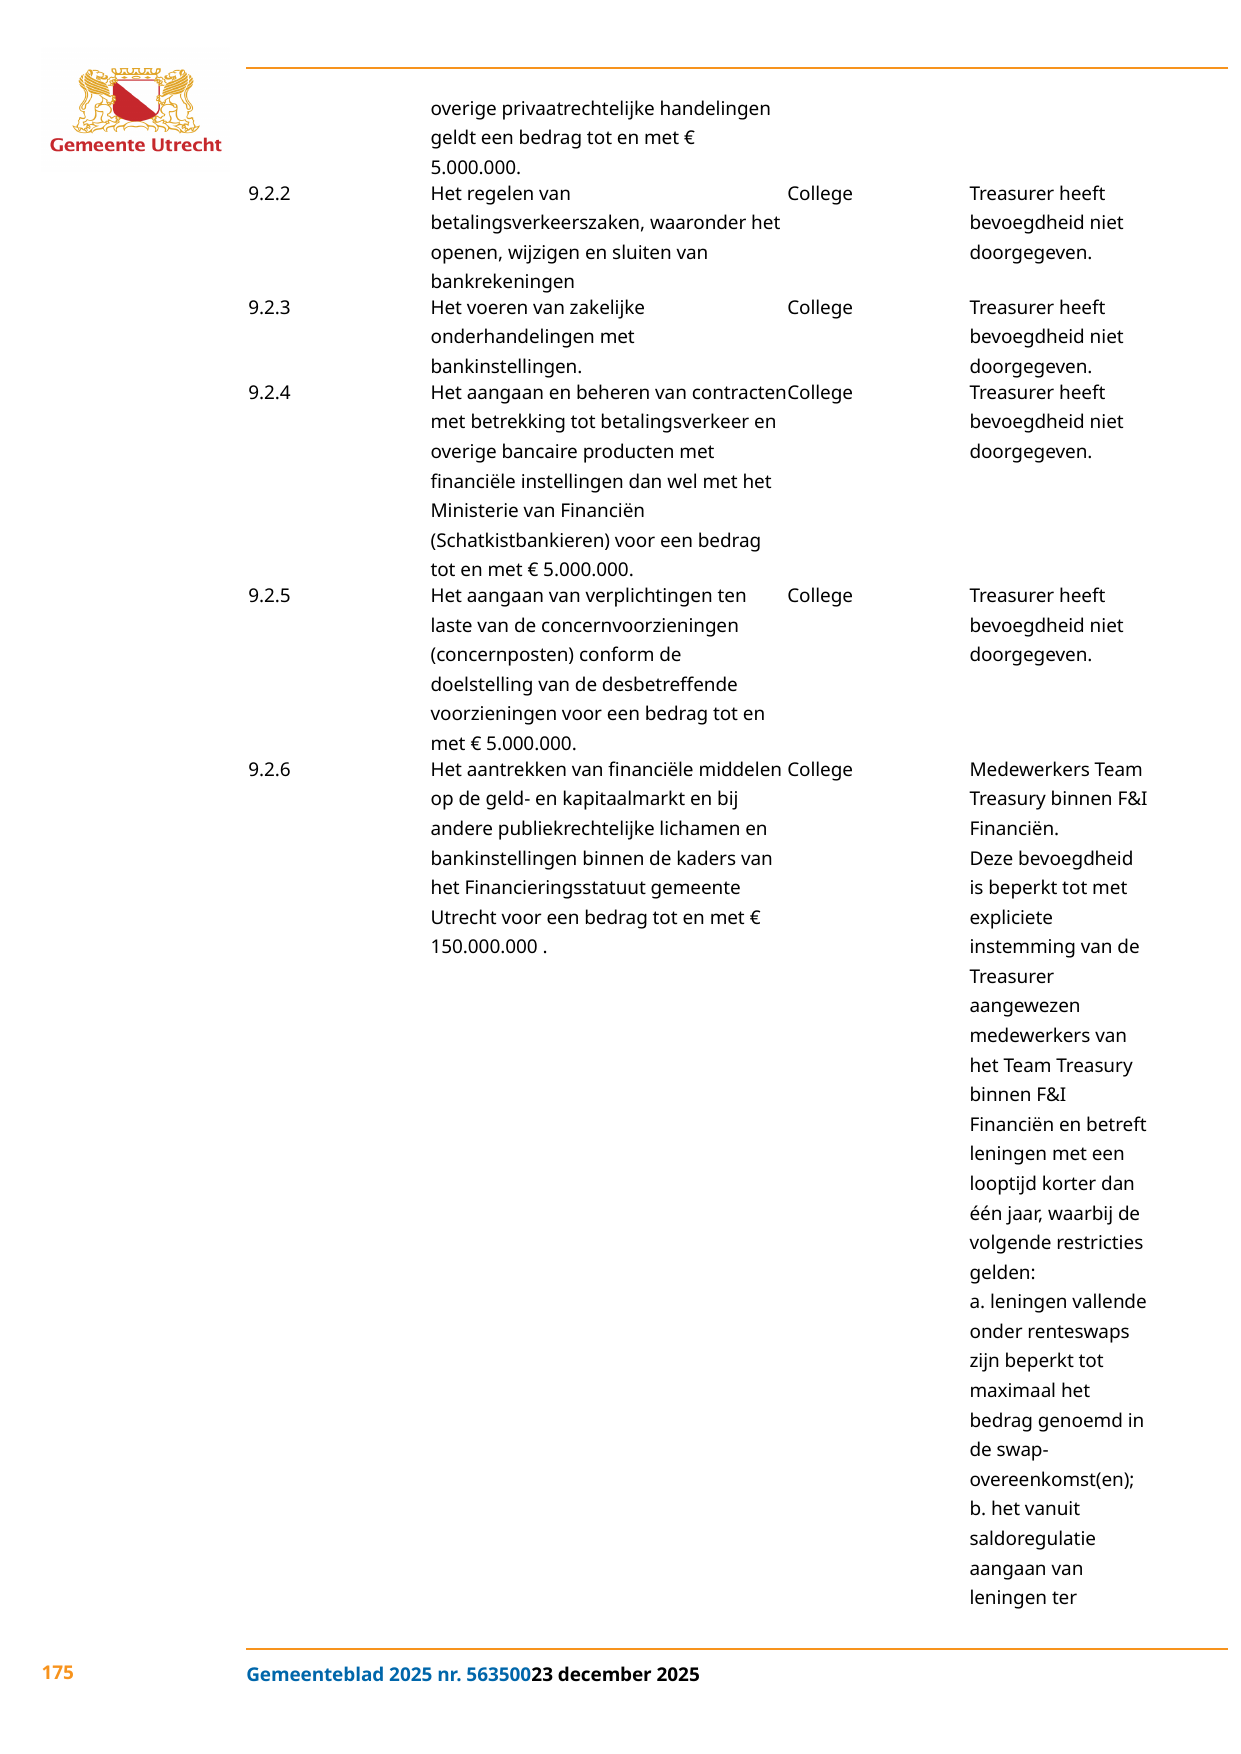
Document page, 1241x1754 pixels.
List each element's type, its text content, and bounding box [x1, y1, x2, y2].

table_cell College [787, 582, 969, 756]
table_cell Het voeren van zakelijke onderhandelingen met bankinstellingen. [430, 294, 787, 379]
table_cell overige privaatrechtelijke handelingen geldt een bedrag tot en met € 5.000.000. [430, 95, 787, 180]
table_cell Medewerkers Team Treasury binnen F&I Financiën. Deze bevoegdheid is beperkt tot met expliciete instemming van de Treasurer aangewezen medewerkers van het Team Treasury binnen F&I Financiën en betreft leningen met een looptijd korter dan één jaar, waarbij de volgende restricties gelden: a. leningen vallende onder renteswaps zijn beperkt tot maximaal het bedrag genoemd in de swap-overeenkomst(en); b. het vanuit saldoregulatie aangaan van leningen ter [969, 756, 1152, 1610]
table_cell Treasurer heeft bevoegdheid niet doorgegeven. [969, 379, 1152, 582]
table_cell Het aangaan en beheren van contracten met betrekking tot betalingsverkeer en overige bancaire producten met financiële instellingen dan wel met het Ministerie van Financiën (Schatkistbankieren) voor een bedrag tot en met € 5.000.000. [430, 379, 787, 582]
table_cell Het aantrekken van financiële middelen op de geld- en kapitaalmarkt en bij andere publiekrechtelijke lichamen en bankinstellingen binnen de kaders van het Financieringsstatuut gemeente Utrecht voor een bedrag tot en met € 150.000.000 . [430, 756, 787, 1610]
table_cell Het aangaan van verplichtingen ten laste van de concernvoorzieningen (concernposten) conform de doelstelling van de desbetreffende voorzieningen voor een bedrag tot en met € 5.000.000. [430, 582, 787, 756]
table_cell College [787, 379, 969, 582]
table_cell Treasurer heeft bevoegdheid niet doorgegeven. [969, 294, 1152, 379]
table_cell [969, 95, 1152, 180]
table_cell Treasurer heeft bevoegdheid niet doorgegeven. [969, 582, 1152, 756]
table_cell 9.2.4 [248, 379, 430, 582]
table_cell 9.2.3 [248, 294, 430, 379]
table_cell Treasurer heeft bevoegdheid niet doorgegeven. [969, 180, 1152, 294]
table_cell [787, 95, 969, 180]
table_cell 9.2.5 [248, 582, 430, 756]
table_cell College [787, 180, 969, 294]
table_cell [248, 95, 430, 180]
table_cell College [787, 294, 969, 379]
picture [41, 47, 231, 172]
table_cell College [787, 756, 969, 1610]
table_cell Het regelen van betalingsverkeerszaken, waaronder het openen, wijzigen en sluiten van bankrekeningen [430, 180, 787, 294]
table_cell 9.2.2 [248, 180, 430, 294]
table_cell 9.2.6 [248, 756, 430, 1610]
